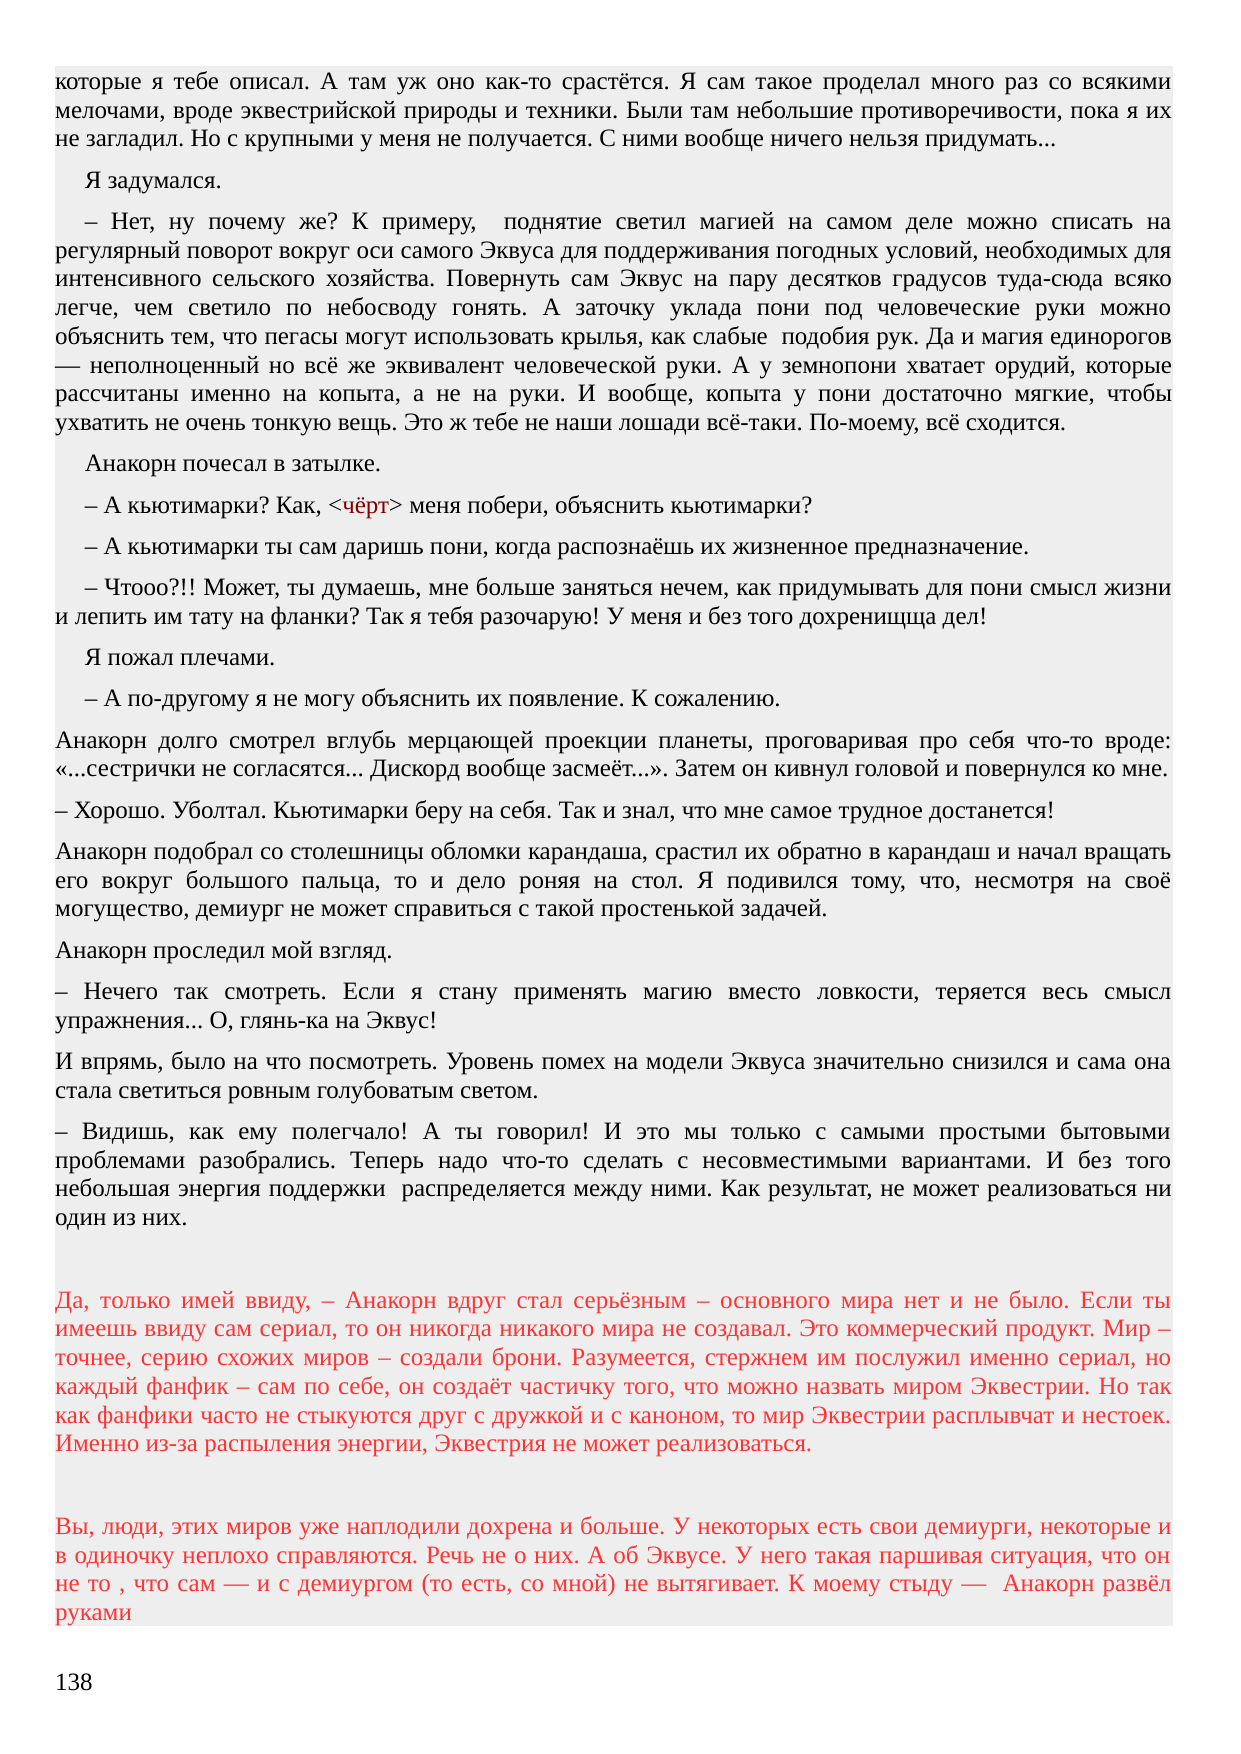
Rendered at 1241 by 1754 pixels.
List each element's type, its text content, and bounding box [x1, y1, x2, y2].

text Я пожал плечами. [55, 642, 1173, 671]
text Я задумался. [55, 165, 1173, 193]
text – А кьютимарки? Как, <чёрт> меня побери, объяснить кьютимарки? [55, 490, 1173, 518]
text Анакорн долго смотрел вглубь мерцающей проекции планеты, проговаривая про себя что-то вроде: «...сестрички не согласятся... Дискорд вообще засмеёт...». Затем он кивнул головой и повернулся ко мне. [55, 725, 1173, 782]
text Да, только имей ввиду, – Анакорн вдруг стал серьёзным – основного мира нет и не было. Если ты имеешь ввиду сам сериал, то он никогда никакого мира не создавал. Это коммерческий продукт. Мир – точнее, серию схожих миров – создали брони. Разумеется, стержнем им послужил именно сериал, но каждый фанфик – сам по себе, он создаёт частичку того, что можно назвать миром Эквестрии. Но так как фанфики часто не стыкуются друг с дружкой и с каноном, то мир Эквестрии расплывчат и нестоек. Именно из-за распыления энергии, Эквестрия не может реализоваться. [55, 1285, 1173, 1457]
text Вы, люди, этих миров уже наплодили дохрена и больше. У некоторых есть свои демиурги, некоторые и в одиночку неплохо справляются. Речь не о них. А об Эквусе. У него такая паршивая ситуация, что он не то , что сам — и с демиургом (то есть, со мной) не вытягивает. К моему стыду — Анакорн развёл руками [55, 1511, 1173, 1626]
text – Нет, ну почему же? К примеру, поднятие светил магией на самом деле можно списать на регулярный поворот вокруг оси самого Эквуса для поддерживания погодных условий, необходимых для интенсивного сельского хозяйства. Повернуть сам Эквус на пару десятков градусов туда-сюда всяко легче, чем светило по небосводу гонять. А заточку уклада пони под человеческие руки можно объяснить тем, что пегасы могут использовать крылья, как слабые подобия рук. Да и магия единорогов — неполноценный но всё же эквивалент человеческой руки. А у земнопони хватает орудий, которые рассчитаны именно на копыта, а не на руки. И вообще, копыта у пони достаточно мягкие, чтобы ухватить не очень тонкую вещь. Это ж тебе не наши лошади всё-таки. По-моему, всё сходится. [55, 206, 1173, 436]
text – Нечего так смотреть. Если я стану применять магию вместо ловкости, теряется весь смысл упражнения... О, глянь-ка на Эквус! [55, 976, 1173, 1033]
text – Чтооо?!! Может, ты думаешь, мне больше заняться нечем, как придумывать для пони смысл жизни и лепить им тату на фланки? Так я тебя разочарую! У меня и без того дохренищща дел! [55, 572, 1173, 630]
text Анакорн проследил мой взгляд. [55, 935, 1173, 963]
text – А по-другому я не могу объяснить их появление. К сожалению. [55, 683, 1173, 712]
text Анакорн подобрал со столешницы обломки карандаша, срастил их обратно в карандаш и начал вращать его вокруг большого пальца, то и дело роняя на стол. Я подивился тому, что, несмотря на своё могущество, демиург не может справиться с такой простенькой задачей. [55, 836, 1173, 922]
text И впрямь, было на что посмотреть. Уровень помех на модели Эквуса значительно снизился и сама она стала светиться ровным голубоватым светом. [55, 1046, 1173, 1103]
text – Видишь, как ему полегчало! А ты говорил! И это мы только с самыми простыми бытовыми проблемами разобрались. Теперь надо что-то сделать с несовместимыми вариантами. И без того небольшая энергия поддержки распределяется между ними. Как результат, не может реализоваться ни один из них. [55, 1116, 1173, 1231]
text которые я тебе описал. А там уж оно как-то срастётся. Я сам такое проделал много раз со всякими мелочами, вроде эквестрийской природы и техники. Были там небольшие противоречивости, пока я их не загладил. Но с крупными у меня не получается. С ними вообще ничего нельзя придумать... [55, 66, 1173, 152]
text Анакорн почесал в затылке. [55, 448, 1173, 477]
text – А кьютимарки ты сам даришь пони, когда распознаёшь их жизненное предназначение. [55, 531, 1173, 560]
text – Хорошо. Уболтал. Кьютимарки беру на себя. Так и знал, что мне самое трудное достанется! [55, 795, 1173, 823]
